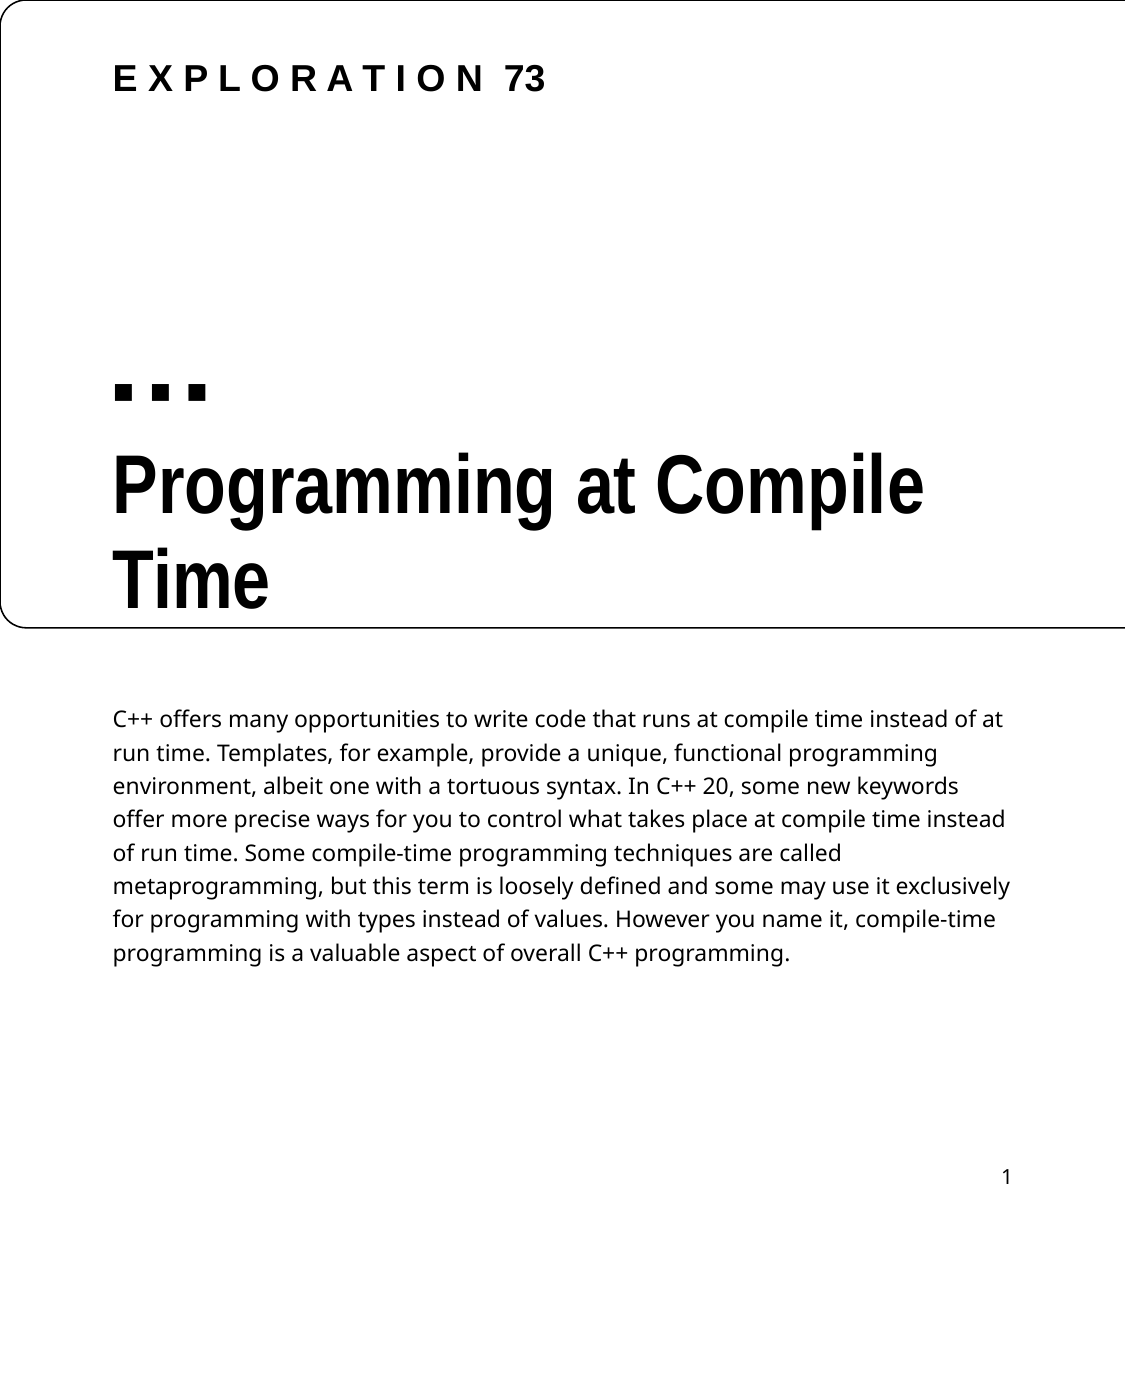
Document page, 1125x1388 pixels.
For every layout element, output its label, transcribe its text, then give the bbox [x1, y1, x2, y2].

text C++ offers many opportunities to write code that runs at compile time instead of at run time. Templates, for example, provide a unique, functional programming environment, albeit one with a tortuous syntax. In C++ 20, some new keywords offer more precise ways for you to control what takes place at compile time instead of run time. Some compile-time programming techniques are called metaprogramming, but this term is loosely defined and some may use it exclusively for programming with types instead of values. However you name it, compile-time programming is a valuable aspect of overall C++ programming. [112, 701, 1012, 968]
title Programming at Compile Time [112, 435, 1012, 626]
